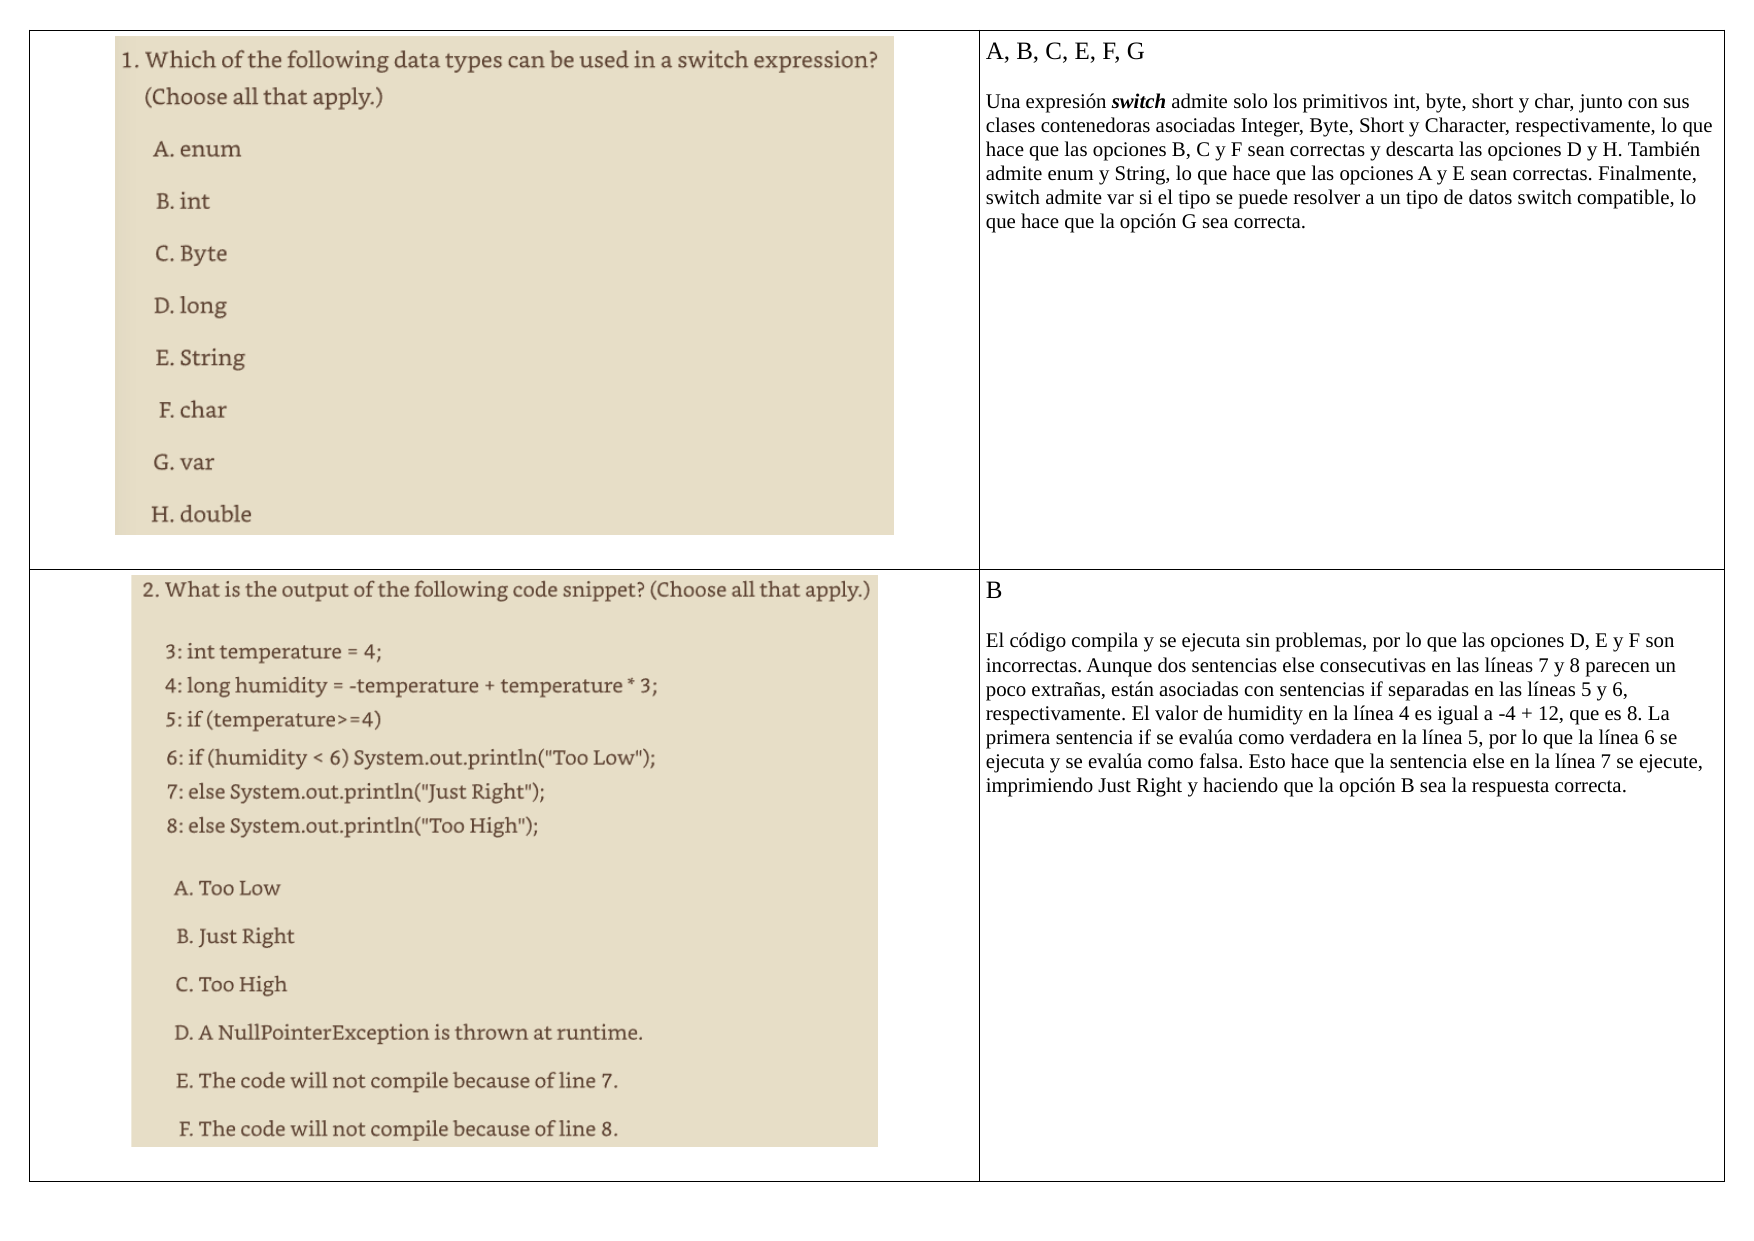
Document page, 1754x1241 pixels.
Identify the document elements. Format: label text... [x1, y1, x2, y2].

table_header [30, 31, 979, 569]
table_header A, B, C, E, F, G Una expresión switch admite solo los primitivos int, byte, short y char, junto con sus clases contenedoras asociadas Integer, Byte, Short y Character, respectivamente, lo que hace que las opciones B, C y F sean correctas y descarta las opciones D y H. También admite enum y String, lo que hace que las opciones A y E sean correctas. Finalmente, switch admite var si el tipo se puede resolver a un tipo de datos switch compatible, lo que hace que la opción G sea correcta. [980, 31, 1724, 569]
table_cell B El código compila y se ejecuta sin problemas, por lo que las opciones D, E y F son incorrectas. Aunque dos sentencias else consecutivas en las líneas 7 y 8 parecen un poco extrañas, están asociadas con sentencias if separadas en las líneas 5 y 6, respectivamente. El valor de humidity en la línea 4 es igual a -4 + 12, que es 8. La primera sentencia if se evalúa como verdadera en la línea 5, por lo que la línea 6 se ejecuta y se evalúa como falsa. Esto hace que la sentencia else en la línea 7 se ejecute, imprimiendo Just Right y haciendo que la opción B sea la respuesta correcta. [980, 570, 1724, 1181]
picture [115, 36, 894, 535]
picture [131, 575, 878, 1147]
table_cell [30, 570, 979, 1181]
